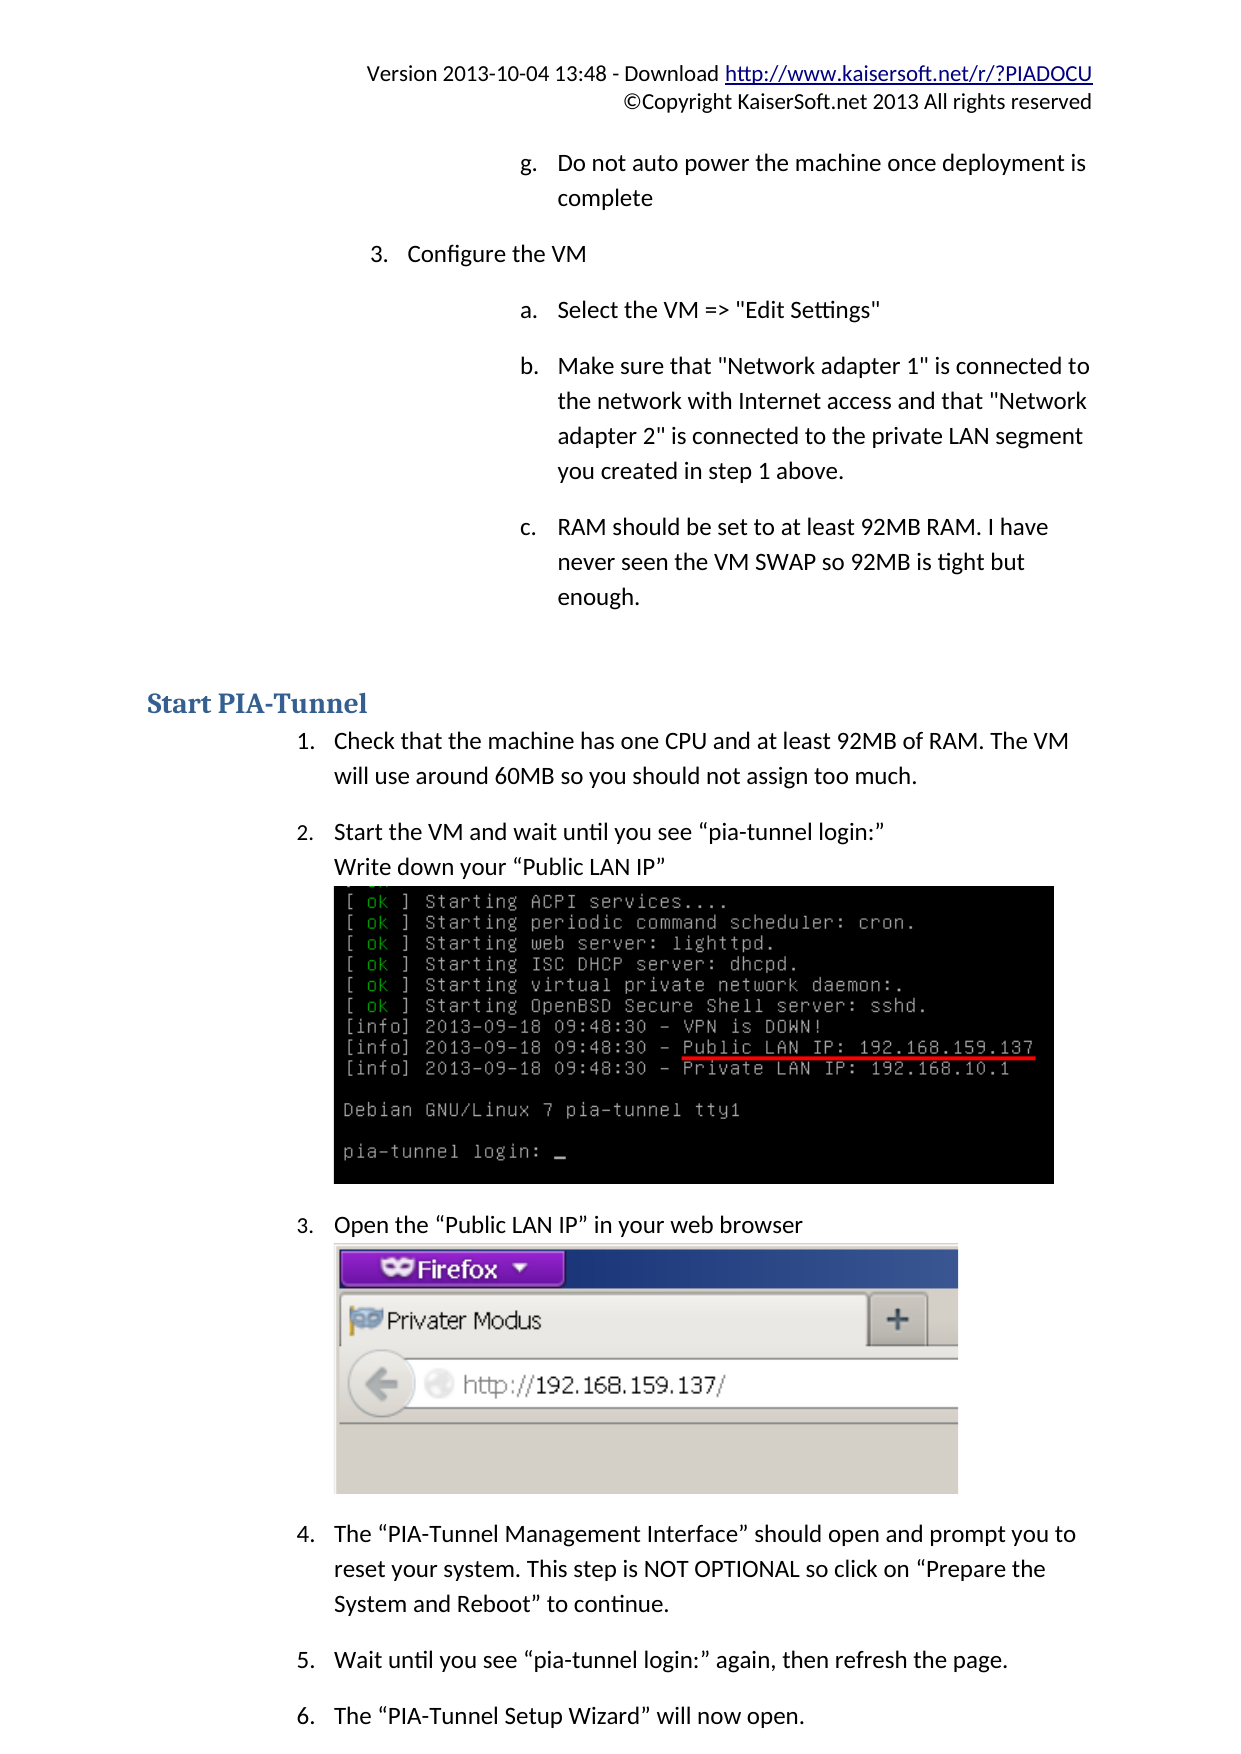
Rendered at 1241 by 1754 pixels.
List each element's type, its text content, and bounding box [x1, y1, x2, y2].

list Wait until you see “pia-tunnel login:” again, then refresh the page. [296, 1644, 1093, 1675]
list Check that the machine has one CPU and at least 92MB of RAM. The VM will use around 60MB so you should not assign too much. [296, 725, 1093, 791]
list Do not auto power the machine once deployment is complete [520, 148, 1093, 213]
list The “PIA-Tunnel Management Interface” should open and prompt you to reset your system. This step is NOT OPTIONAL so click on “Prepare the System and Reboot” to continue. [296, 1518, 1093, 1619]
list RAM should be set to at least 92MB RAM. I have never seen the VM SWAP so 92MB is tight but enough. [520, 511, 1093, 611]
subtitle Start PIA-Tunnel [148, 687, 1093, 720]
list Open the “Public LAN IP” in your web browser [296, 1209, 1093, 1493]
list Select the VM => "Edit Settings" [520, 294, 1093, 325]
list Configure the VM [370, 238, 1093, 269]
list The “PIA-Tunnel Setup Wizard” will now open. [296, 1700, 1093, 1731]
list Start the VM and wait until you see “pia-tunnel login:” Write down your “Public LAN IP” [296, 816, 1093, 1184]
list Make sure that "Network adapter 1" is connected to the network with Internet access and that "Network adapter 2" is connected to the private LAN segment you created in step 1 above. [520, 350, 1093, 486]
